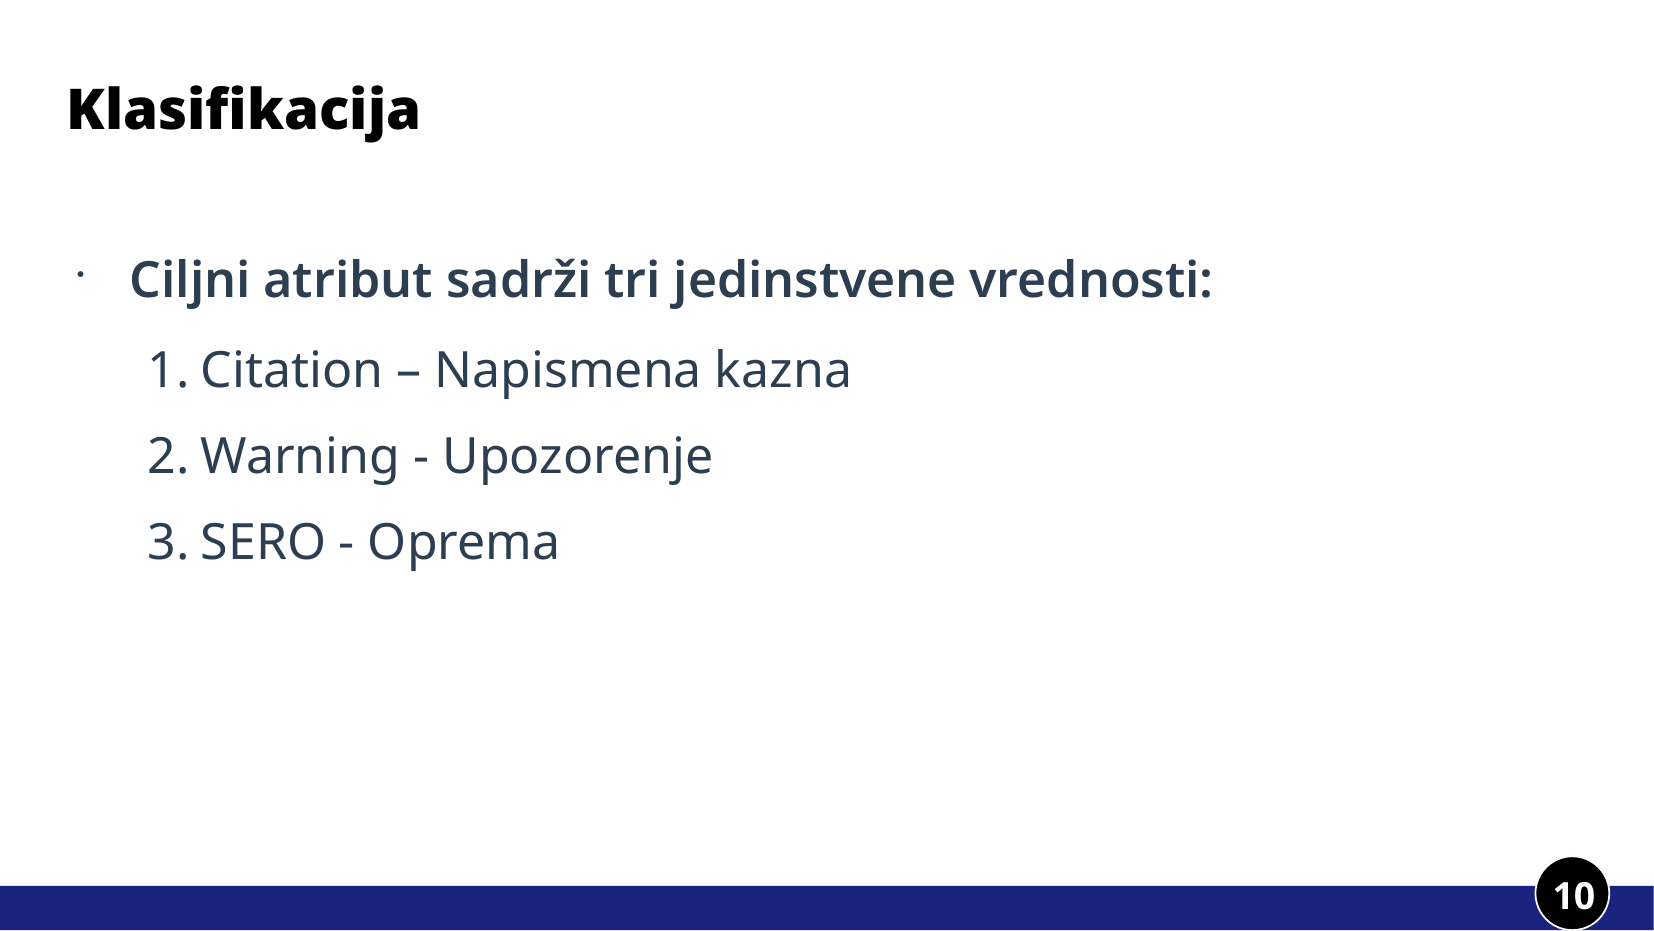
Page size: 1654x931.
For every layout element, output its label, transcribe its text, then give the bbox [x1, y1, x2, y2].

list Ciljni atribut sadrži tri jedinstvene vrednosti: Citation – Napismena kazna Warning - Upozorenje SERO - Oprema [59, 243, 1595, 864]
title Klasifikacija [66, 48, 1603, 168]
